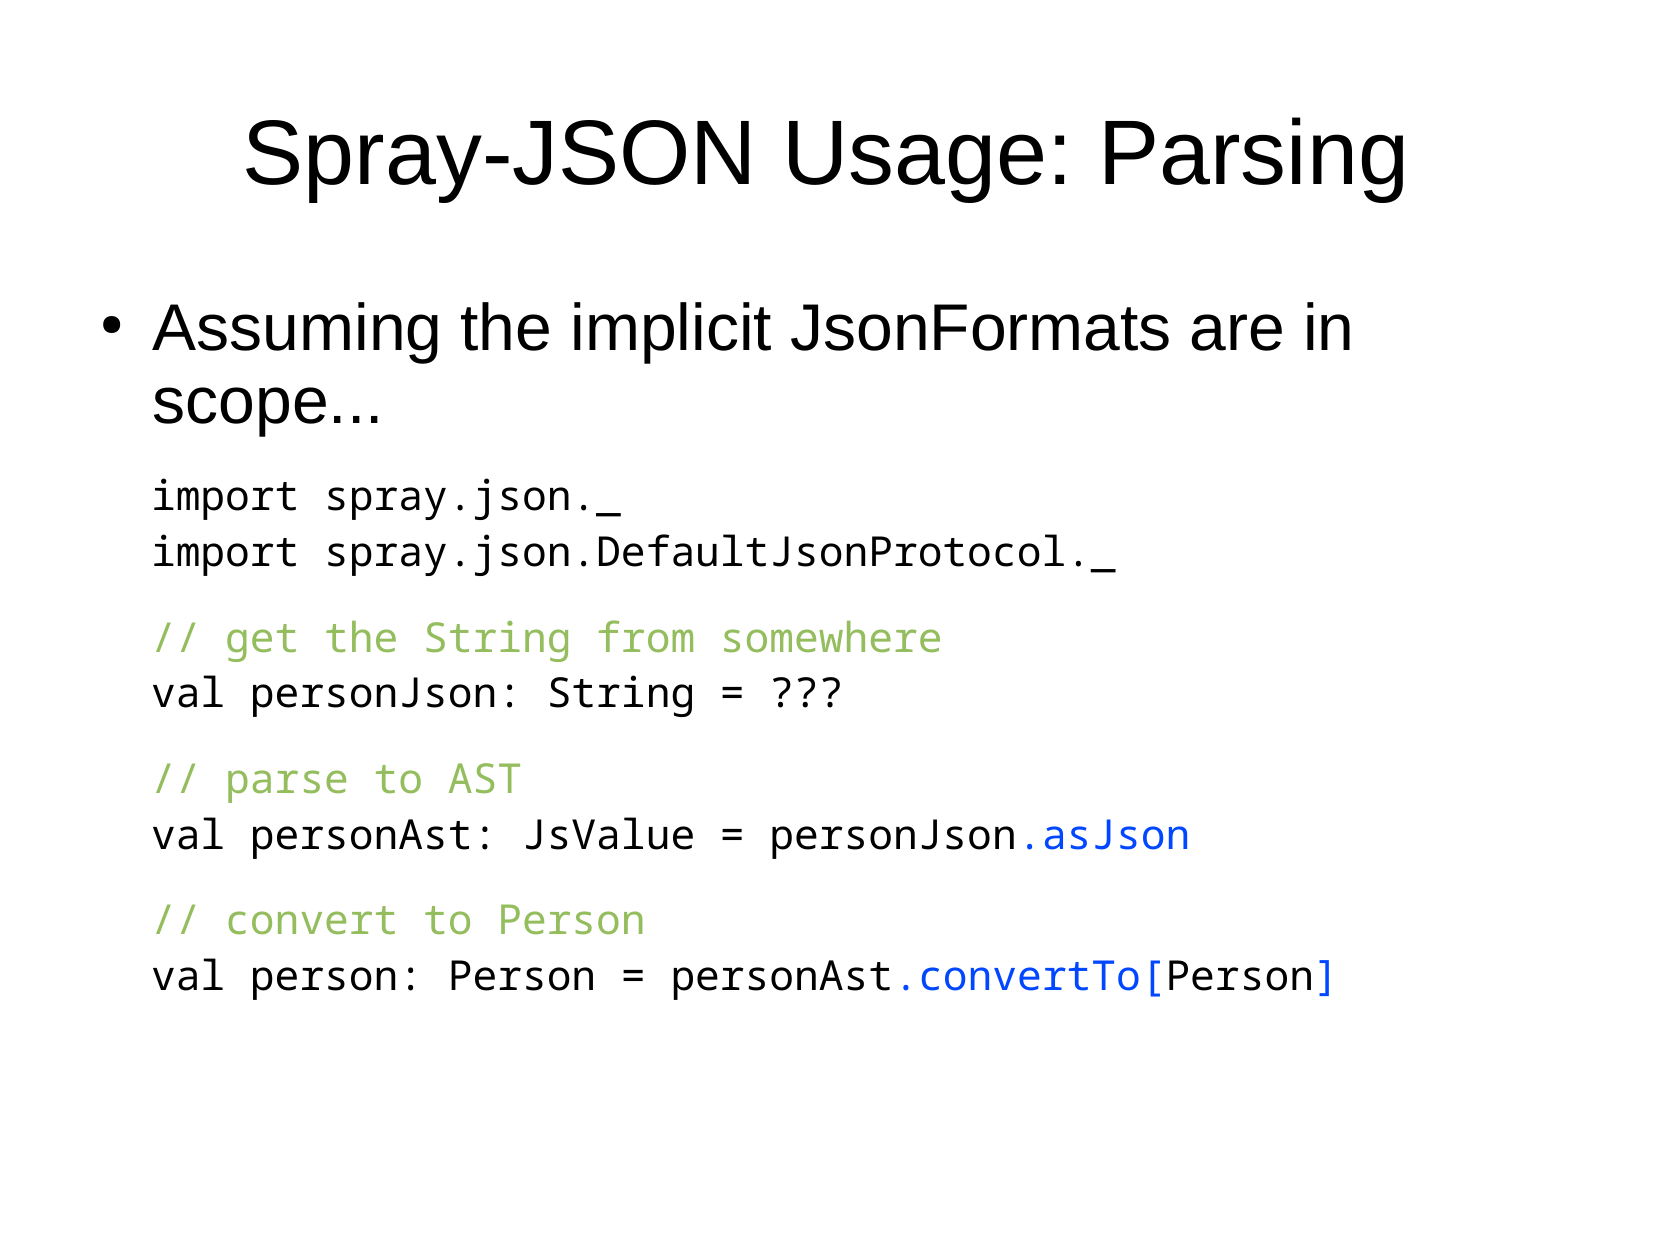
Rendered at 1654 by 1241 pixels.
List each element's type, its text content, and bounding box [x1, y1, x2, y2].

title Spray-JSON Usage: Parsing [82, 49, 1571, 257]
list Assuming the implicit JsonFormats are in scope... import spray.json._ import spray.json.DefaultJsonProtocol._ // get the String from somewhere val personJson: String = ??? // parse to AST val personAst: JsValue = personJson.asJson // convert to Person val person: Person = personAst.convertTo[Person] [82, 290, 1571, 1010]
